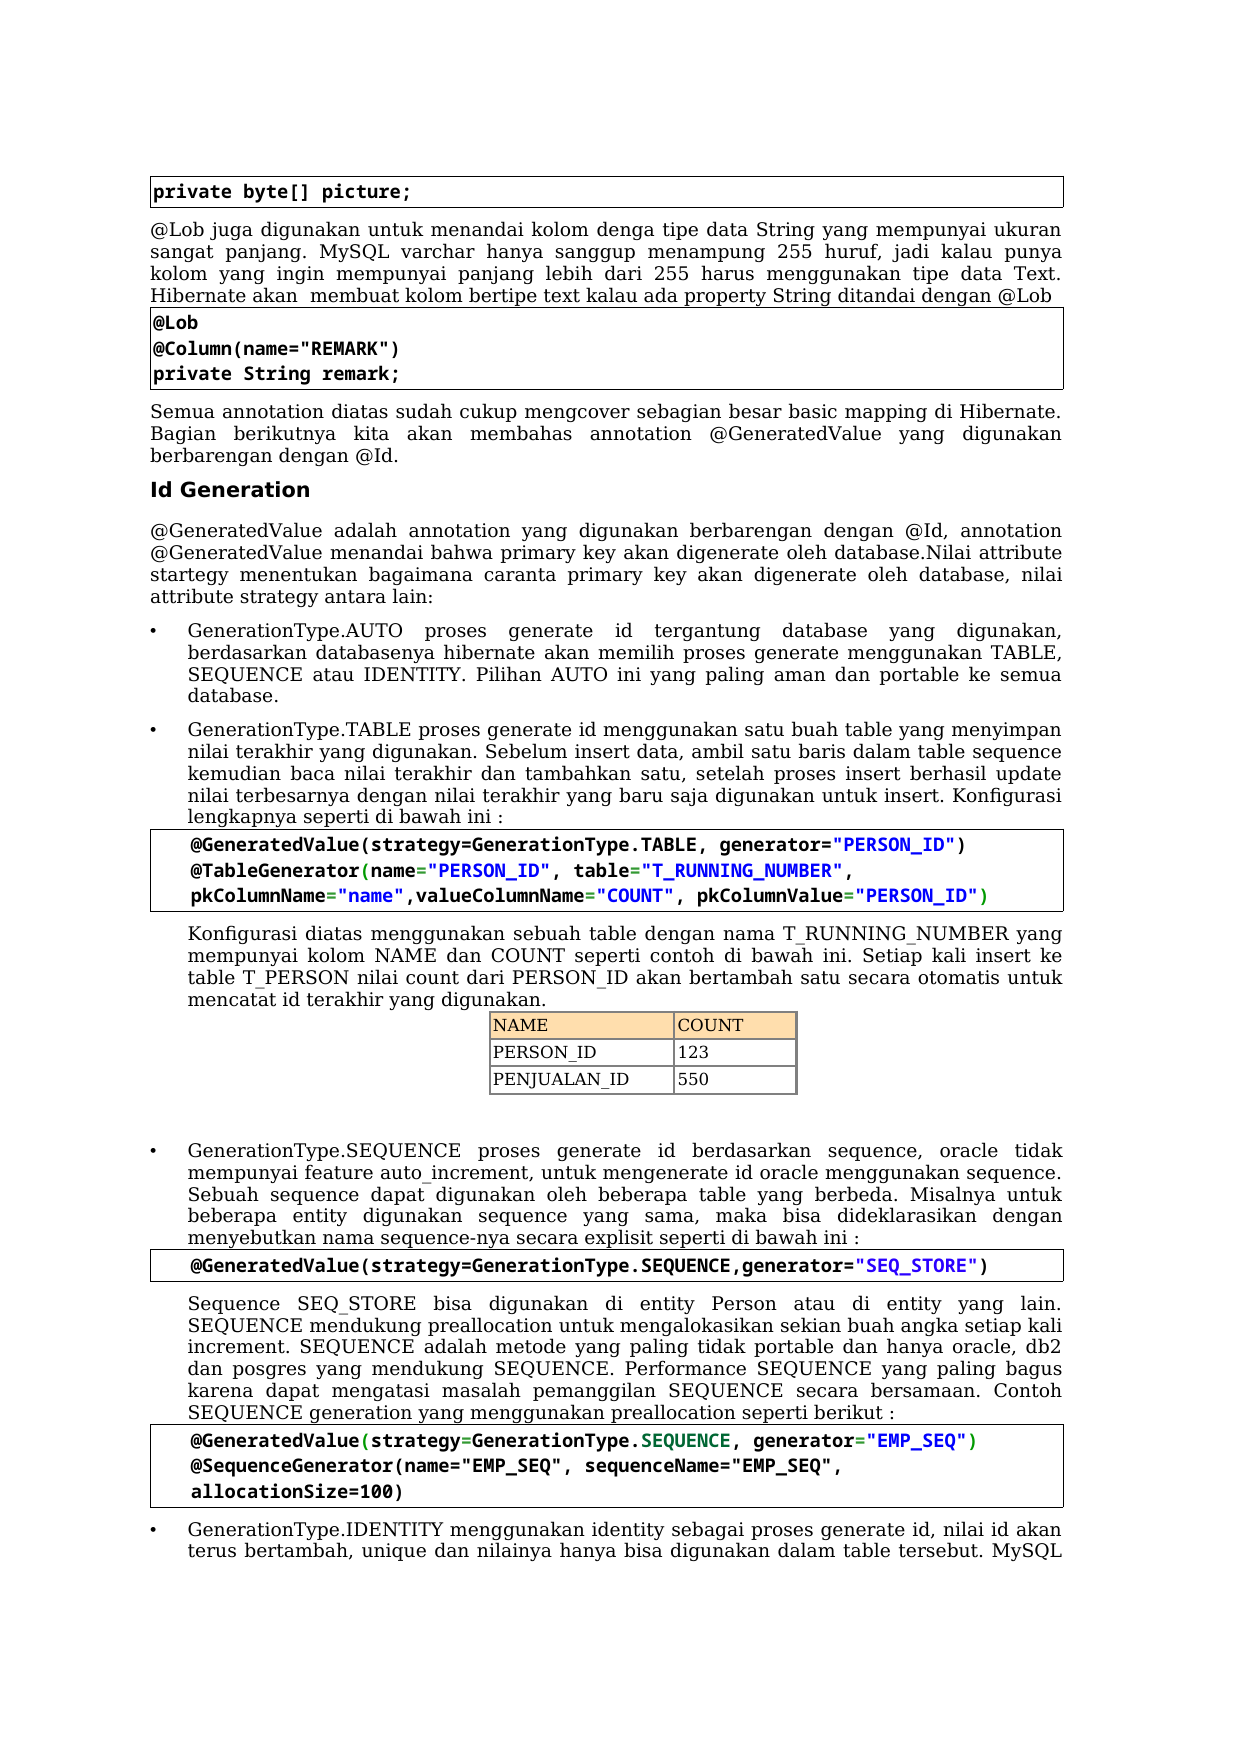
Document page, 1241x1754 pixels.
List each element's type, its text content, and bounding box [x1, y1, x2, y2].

list GenerationType.AUTO proses generate id tergantung database yang digunakan, berdasarkan databasenya hibernate akan memilih proses generate menggunakan TABLE, SEQUENCE atau IDENTITY. Pilihan AUTO ini yang paling aman dan portable ke semua database. [150, 620, 1063, 707]
text @Column(name="REMARK") [151, 332, 1063, 358]
text private String remark; [151, 358, 1063, 389]
list GenerationType.IDENTITY menggunakan identity sebagai proses generate id, nilai id akan terus bertambah, unique dan nilainya hanya bisa digunakan dalam table tersebut. MySQL [150, 1519, 1063, 1562]
list Sequence SEQ_STORE bisa digunakan di entity Person atau di entity yang lain. SEQUENCE mendukung preallocation untuk mengalokasikan sekian buah angka setiap kali increment. SEQUENCE adalah metode yang paling tidak portable dan hanya oracle, db2 dan posgres yang mendukung SEQUENCE. Performance SEQUENCE yang paling bagus karena dapat mengatasi masalah pemanggilan SEQUENCE secara bersamaan. Contoh SEQUENCE generation yang menggunakan preallocation seperti berikut : [150, 1293, 1063, 1424]
list GenerationType.SEQUENCE proses generate id berdasarkan sequence, oracle tidak mempunyai feature auto_increment, untuk mengenerate id oracle menggunakan sequence. Sebuah sequence dapat digunakan oleh beberapa table yang berbeda. Misalnya untuk beberapa entity digunakan sequence yang sama, maka bisa dideklarasikan dengan menyebutkan nama sequence-nya secara explisit seperti di bawah ini : [150, 1140, 1063, 1249]
table_cell 550 [675, 1067, 795, 1092]
list @GeneratedValue(strategy=GenerationType.SEQUENCE,generator="SEQ_STORE") [151, 1250, 1063, 1281]
table_cell 123 [675, 1040, 795, 1065]
list @GeneratedValue(strategy=GenerationType.SEQUENCE, generator="EMP_SEQ") [151, 1425, 1063, 1449]
list GenerationType.TABLE proses generate id menggunakan satu buah table yang menyimpan nilai terakhir yang digunakan. Sebelum insert data, ambil satu baris dalam table sequence kemudian baca nilai terakhir dan tambahkan satu, setelah proses insert berhasil update nilai terbesarnya dengan nilai terakhir yang baru saja digunakan untuk insert. Konfigurasi lengkapnya seperti di bawah ini : [150, 719, 1063, 828]
table_header COUNT [675, 1013, 795, 1038]
subtitle Id Generation [150, 478, 1063, 503]
text @Lob juga digunakan untuk menandai kolom denga tipe data String yang mempunyai ukuran sangat panjang. MySQL varchar hanya sanggup menampung 255 huruf, jadi kalau punya kolom yang ingin mempunyai panjang lebih dari 255 harus menggunakan tipe data Text. Hibernate akan membuat kolom bertipe text kalau ada property String ditandai dengan @Lob [150, 219, 1063, 307]
text Semua annotation diatas sudah cukup mengcover sebagian besar basic mapping di Hibernate. Bagian berikutnya kita akan membahas annotation @GeneratedValue yang digunakan berbarengan dengan @Id. [150, 401, 1063, 467]
table_header NAME [491, 1013, 673, 1038]
table_cell PERSON_ID [491, 1040, 673, 1065]
list Konfigurasi diatas menggunakan sebuah table dengan nama T_RUNNING_NUMBER yang mempunyai kolom NAME dan COUNT seperti contoh di bawah ini. Setiap kali insert ke table T_PERSON nilai count dari PERSON_ID akan bertambah satu secara otomatis untuk mencatat id terakhir yang digunakan. [150, 923, 1063, 1011]
text private byte[] picture; [151, 177, 1063, 207]
text @Lob [151, 308, 1063, 332]
text @GeneratedValue adalah annotation yang digunakan berbarengan dengan @Id, annotation @GeneratedValue menandai bahwa primary key akan digenerate oleh database.Nilai attribute startegy menentukan bagaimana caranta primary key akan digenerate oleh database, nilai attribute strategy antara lain: [150, 521, 1063, 608]
list @GeneratedValue(strategy=GenerationType.TABLE, generator="PERSON_ID") @TableGenerator(name="PERSON_ID", table="T_RUNNING_NUMBER", pkColumnName="name",valueColumnName="COUNT", pkColumnValue="PERSON_ID") [151, 830, 1063, 911]
table_cell PENJUALAN_ID [491, 1067, 673, 1092]
list @SequenceGenerator(name="EMP_SEQ", sequenceName="EMP_SEQ", allocationSize=100) [151, 1449, 1063, 1507]
